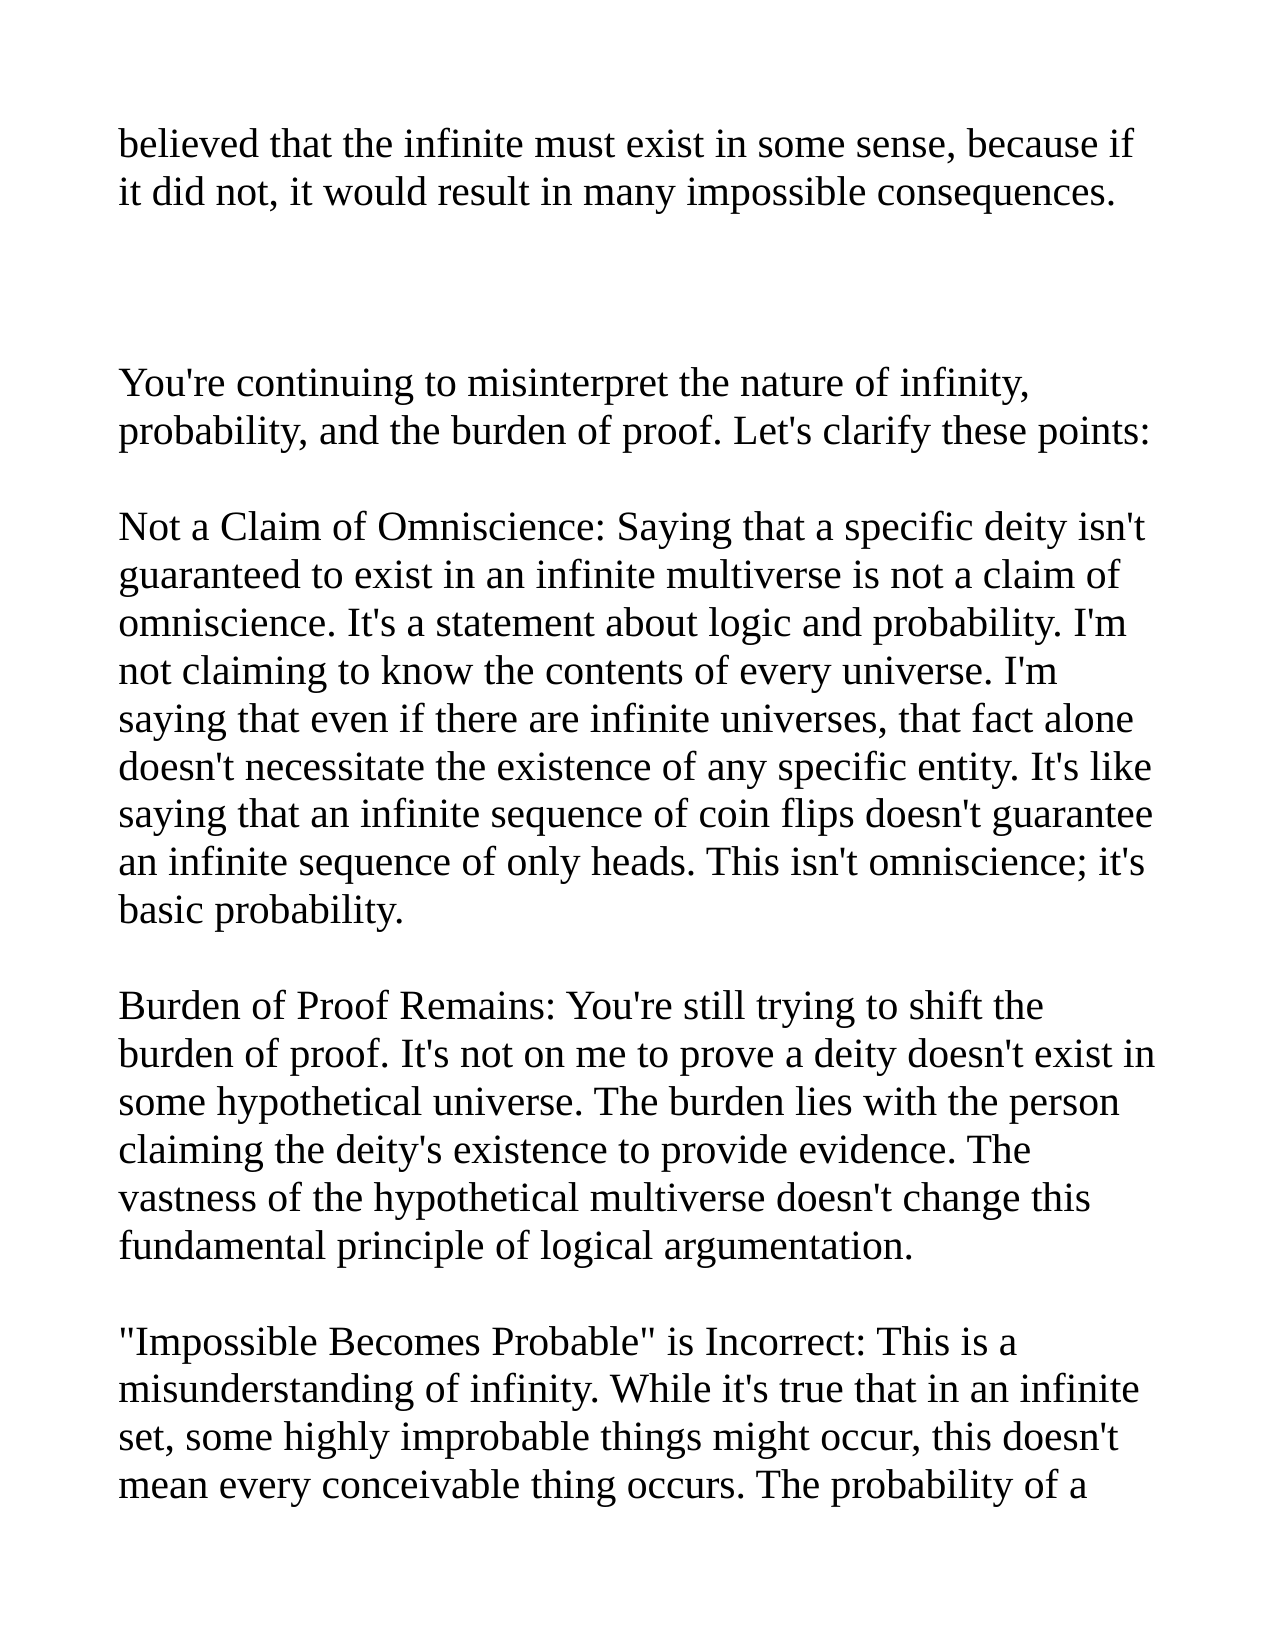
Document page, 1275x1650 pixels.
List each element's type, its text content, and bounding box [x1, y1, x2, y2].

text You're continuing to misinterpret the nature of infinity, probability, and the burden of proof. Let's clarify these points: [118, 358, 1157, 453]
text Not a Claim of Omniscience: Saying that a specific deity isn't guaranteed to exist in an infinite multiverse is not a claim of omniscience. It's a statement about logic and probability. I'm not claiming to know the contents of every universe. I'm saying that even if there are infinite universes, that fact alone doesn't necessitate the existence of any specific entity. It's like saying that an infinite sequence of coin flips doesn't guarantee an infinite sequence of only heads. This isn't omniscience; it's basic probability. [118, 501, 1157, 933]
text "Impossible Becomes Probable" is Incorrect: This is a misunderstanding of infinity. While it's true that in an infinite set, some highly improbable things might occur, this doesn't mean every conceivable thing occurs. The probability of a [118, 1316, 1157, 1508]
text believed that the infinite must exist in some sense, because if it did not, it would result in many impossible consequences. [118, 118, 1157, 262]
text Burden of Proof Remains: You're still trying to shift the burden of proof. It's not on me to prove a deity doesn't exist in some hypothetical universe. The burden lies with the person claiming the deity's existence to provide evidence. The vastness of the hypothetical multiverse doesn't change this fundamental principle of logical argumentation. [118, 981, 1157, 1268]
